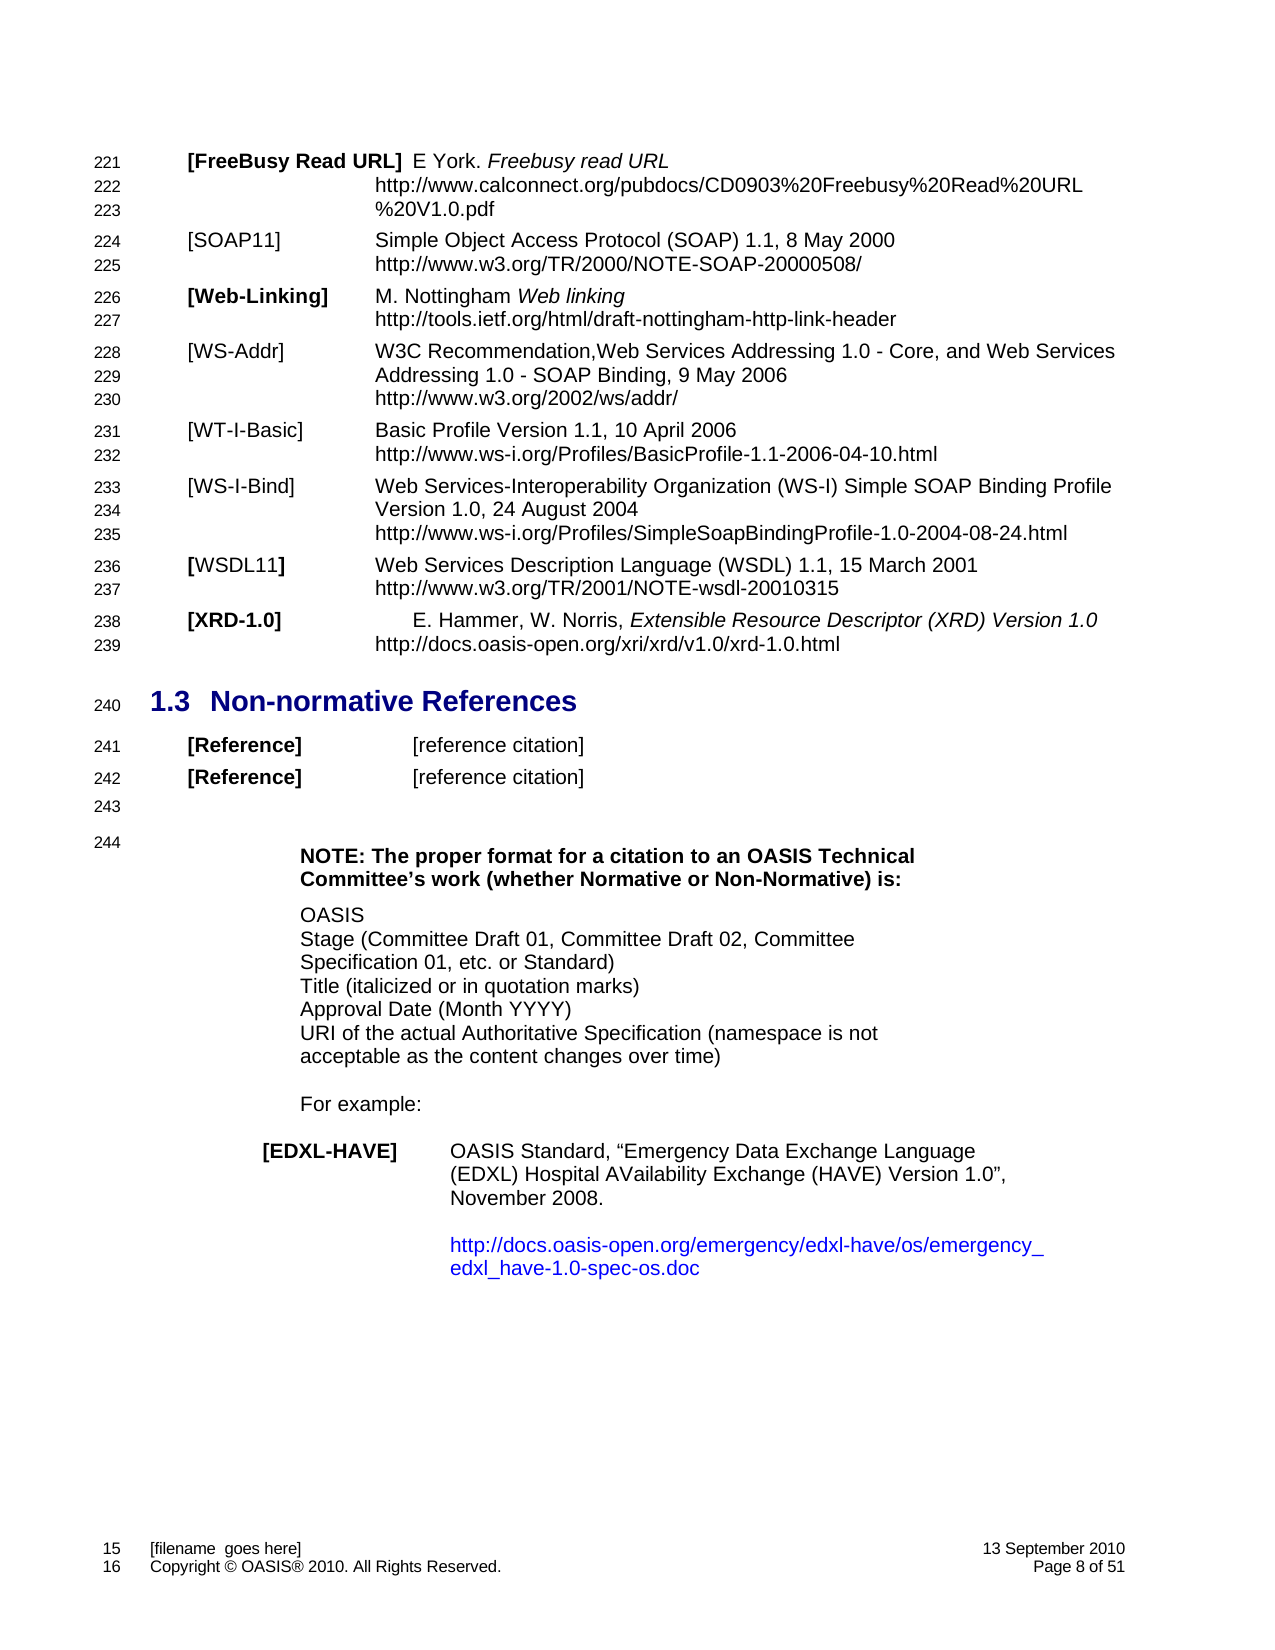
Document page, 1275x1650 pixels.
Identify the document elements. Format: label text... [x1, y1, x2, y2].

text [WSDL11] Web Services Description Language (WSDL) 1.1, 15 March 2001 http://www.w3.org/TR/2001/NOTE-wsdl-20010315 [187, 553, 1125, 600]
text OASIS [300, 904, 975, 927]
text [EDXL-HAVE] OASIS Standard, “Emergency Data Exchange Language (EDXL) Hospital AVailability Exchange (HAVE) Version 1.0”, November 2008. [262, 1139, 1050, 1210]
text [WS-I-Bind] Web Services-Interoperability Organization (WS-I) Simple SOAP Binding Profile Version 1.0, 24 August 2004 http://www.ws-i.org/Profiles/SimpleSoapBindingProfile-1.0-2004-08-24.html [187, 474, 1125, 545]
text URI of the actual Authoritative Specification (namespace is not acceptable as the content changes over time) [300, 1021, 975, 1068]
text http://docs.oasis-open.org/emergency/edxl-have/os/emergency_edxl_have-1.0-spec-os.doc [262, 1210, 1050, 1280]
subtitle Non-normative References [150, 685, 1125, 717]
text NOTE: The proper format for a citation to an OASIS Technical Committee’s work (whether Normative or Non-Normative) is: [300, 844, 975, 891]
text [FreeBusy Read URL] E York. Freebusy read URL http://www.calconnect.org/pubdocs/CD0903%20Freebusy%20Read%20URL%20V1.0.pdf [187, 150, 1125, 221]
text For example: [300, 1092, 975, 1116]
text [SOAP11] Simple Object Access Protocol (SOAP) 1.1, 8 May 2000 http://www.w3.org/TR/2000/NOTE-SOAP-20000508/ [187, 229, 1125, 276]
text [WT-I-Basic] Basic Profile Version 1.1, 10 April 2006 http://www.ws-i.org/Profiles/BasicProfile-1.1-2006-04-10.html [187, 419, 1125, 466]
text [WS-Addr] W3C Recommendation,Web Services Addressing 1.0 - Core, and Web Services Addressing 1.0 - SOAP Binding, 9 May 2006 http://www.w3.org/2002/ws/addr/ [187, 340, 1125, 410]
text Stage (Committee Draft 01, Committee Draft 02, Committee Specification 01, etc. or Standard) [300, 927, 975, 974]
text [Reference] [reference citation] [187, 734, 1125, 757]
text Approval Date (Month YYYY) [300, 998, 975, 1021]
text Title (italicized or in quotation marks) [300, 974, 975, 998]
text [Reference] [reference citation] [187, 766, 1125, 789]
text [Web-Linking] M. Nottingham Web linking http://tools.ietf.org/html/draft-nottingham-http-link-header [187, 284, 1125, 331]
text [XRD-1.0] E. Hammer, W. Norris, Extensible Resource Descriptor (XRD) Version 1.0 http://docs.oasis-open.org/xri/xrd/v1.0/xrd-1.0.html [187, 608, 1125, 656]
